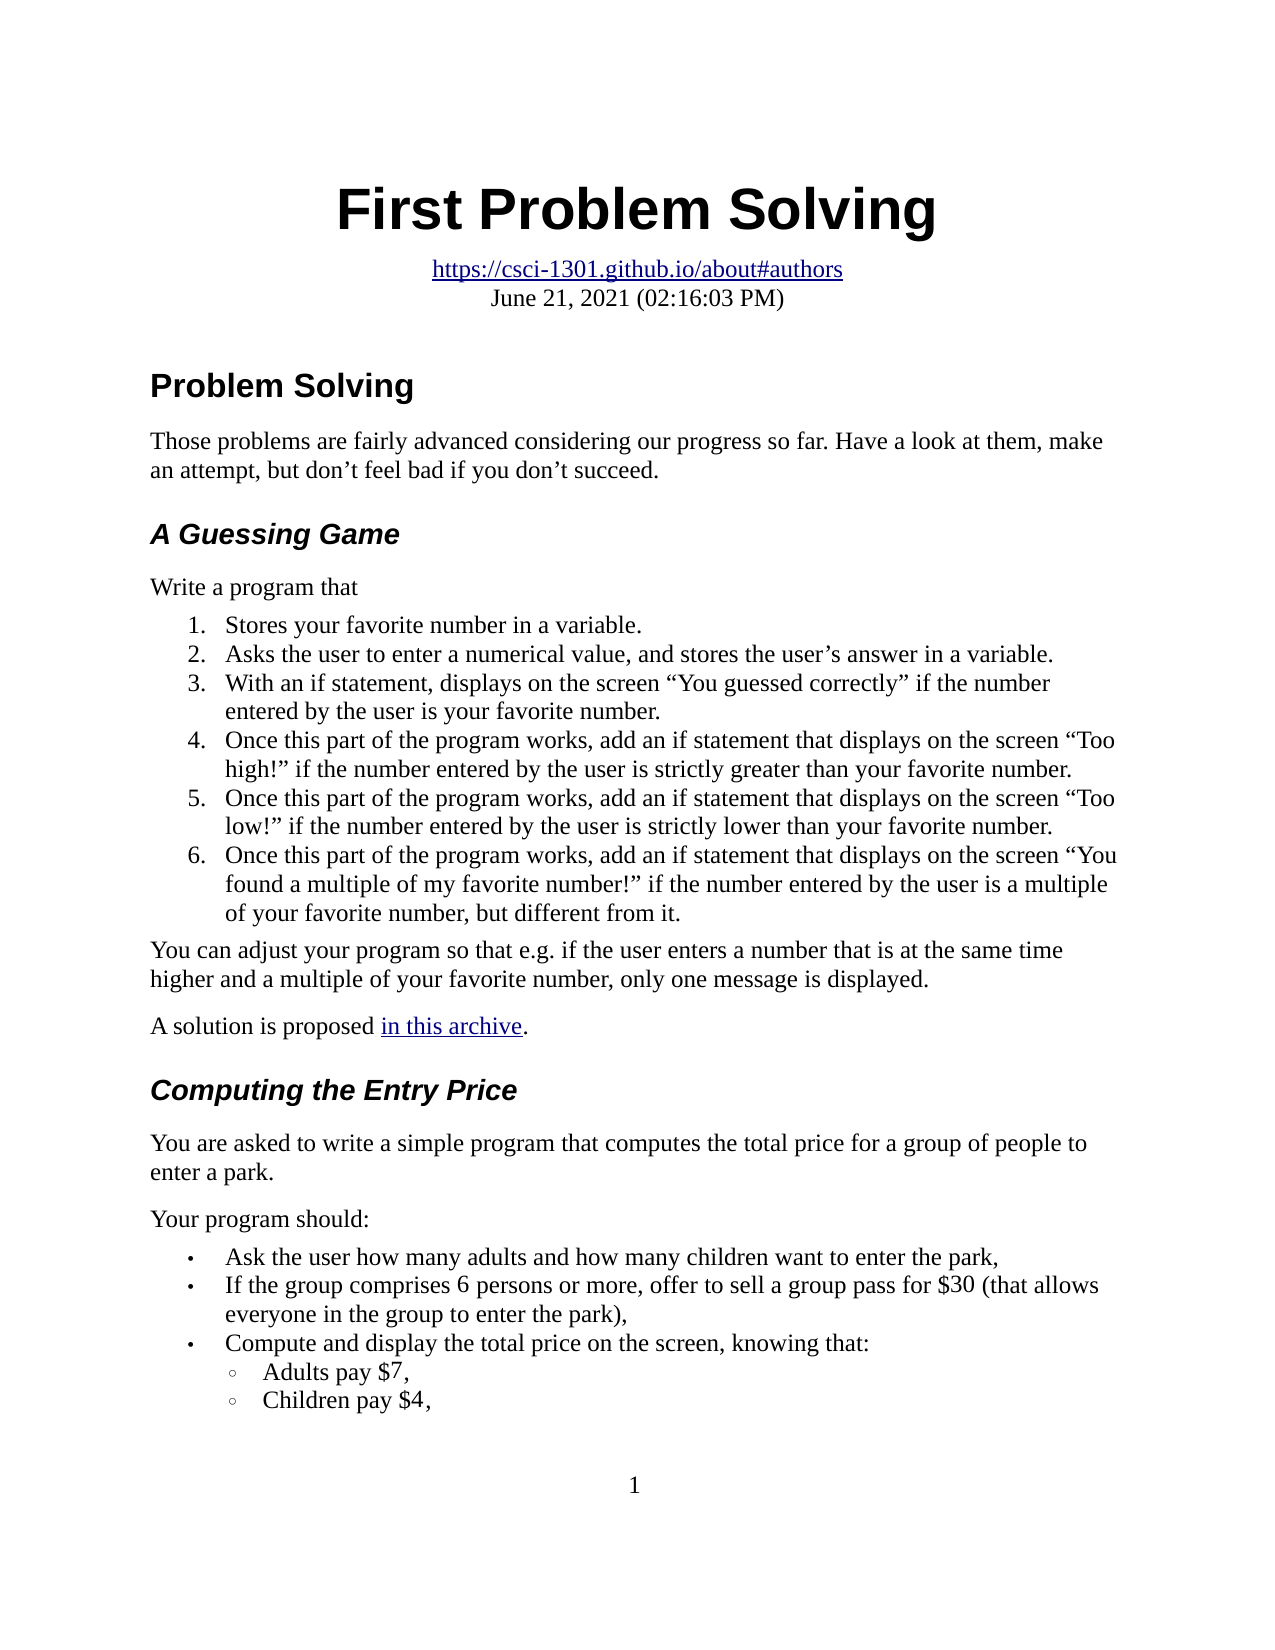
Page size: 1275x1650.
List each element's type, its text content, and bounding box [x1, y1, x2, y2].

title First Problem Solving [150, 175, 1125, 242]
list Stores your favorite number in a variable. [187, 610, 1125, 639]
list Once this part of the program works, add an if statement that displays on the screen “Too low!” if the number entered by the user is strictly lower than your favorite number. [187, 783, 1125, 840]
list Ask the user how many adults and how many children want to enter the park, [187, 1242, 1125, 1270]
text https://csci-1301.github.io/about#authors [150, 254, 1125, 283]
list Once this part of the program works, add an if statement that displays on the screen “You found a multiple of my favorite number!” if the number entered by the user is a multiple of your favorite number, but different from it. [187, 840, 1125, 926]
text You can adjust your program so that e.g. if the user enters a number that is at the same time higher and a multiple of your favorite number, only one message is displayed. [150, 935, 1125, 993]
list Compute and display the total price on the screen, knowing that: [187, 1328, 1125, 1357]
list With an if statement, displays on the screen “You guessed correctly” if the number entered by the user is your favorite number. [187, 668, 1125, 725]
text A solution is proposed in this archive. [150, 1011, 1125, 1039]
list Adults pay $, [225, 1357, 1125, 1385]
text Those problems are fairly advanced considering our progress so far. Have a look at them, make an attempt, but don’t feel bad if you don’t succeed. [150, 426, 1125, 483]
text Your program should: [150, 1204, 1125, 1233]
text You are asked to write a simple program that computes the total price for a group of people to enter a park. [150, 1128, 1125, 1186]
text Write a program that [150, 572, 1125, 601]
text June 21, 2021 (02:16:03 PM) [150, 283, 1125, 312]
list If the group comprises persons or more, offer to sell a group pass for $ (that allows everyone in the group to enter the park), [187, 1270, 1125, 1328]
subtitle A Guessing Game [150, 517, 1125, 551]
subtitle Problem Solving [150, 366, 1125, 404]
subtitle Computing the Entry Price [150, 1073, 1125, 1107]
list Children pay $, [225, 1385, 1125, 1414]
list Once this part of the program works, add an if statement that displays on the screen “Too high!” if the number entered by the user is strictly greater than your favorite number. [187, 725, 1125, 783]
list Asks the user to enter a numerical value, and stores the user’s answer in a variable. [187, 639, 1125, 668]
